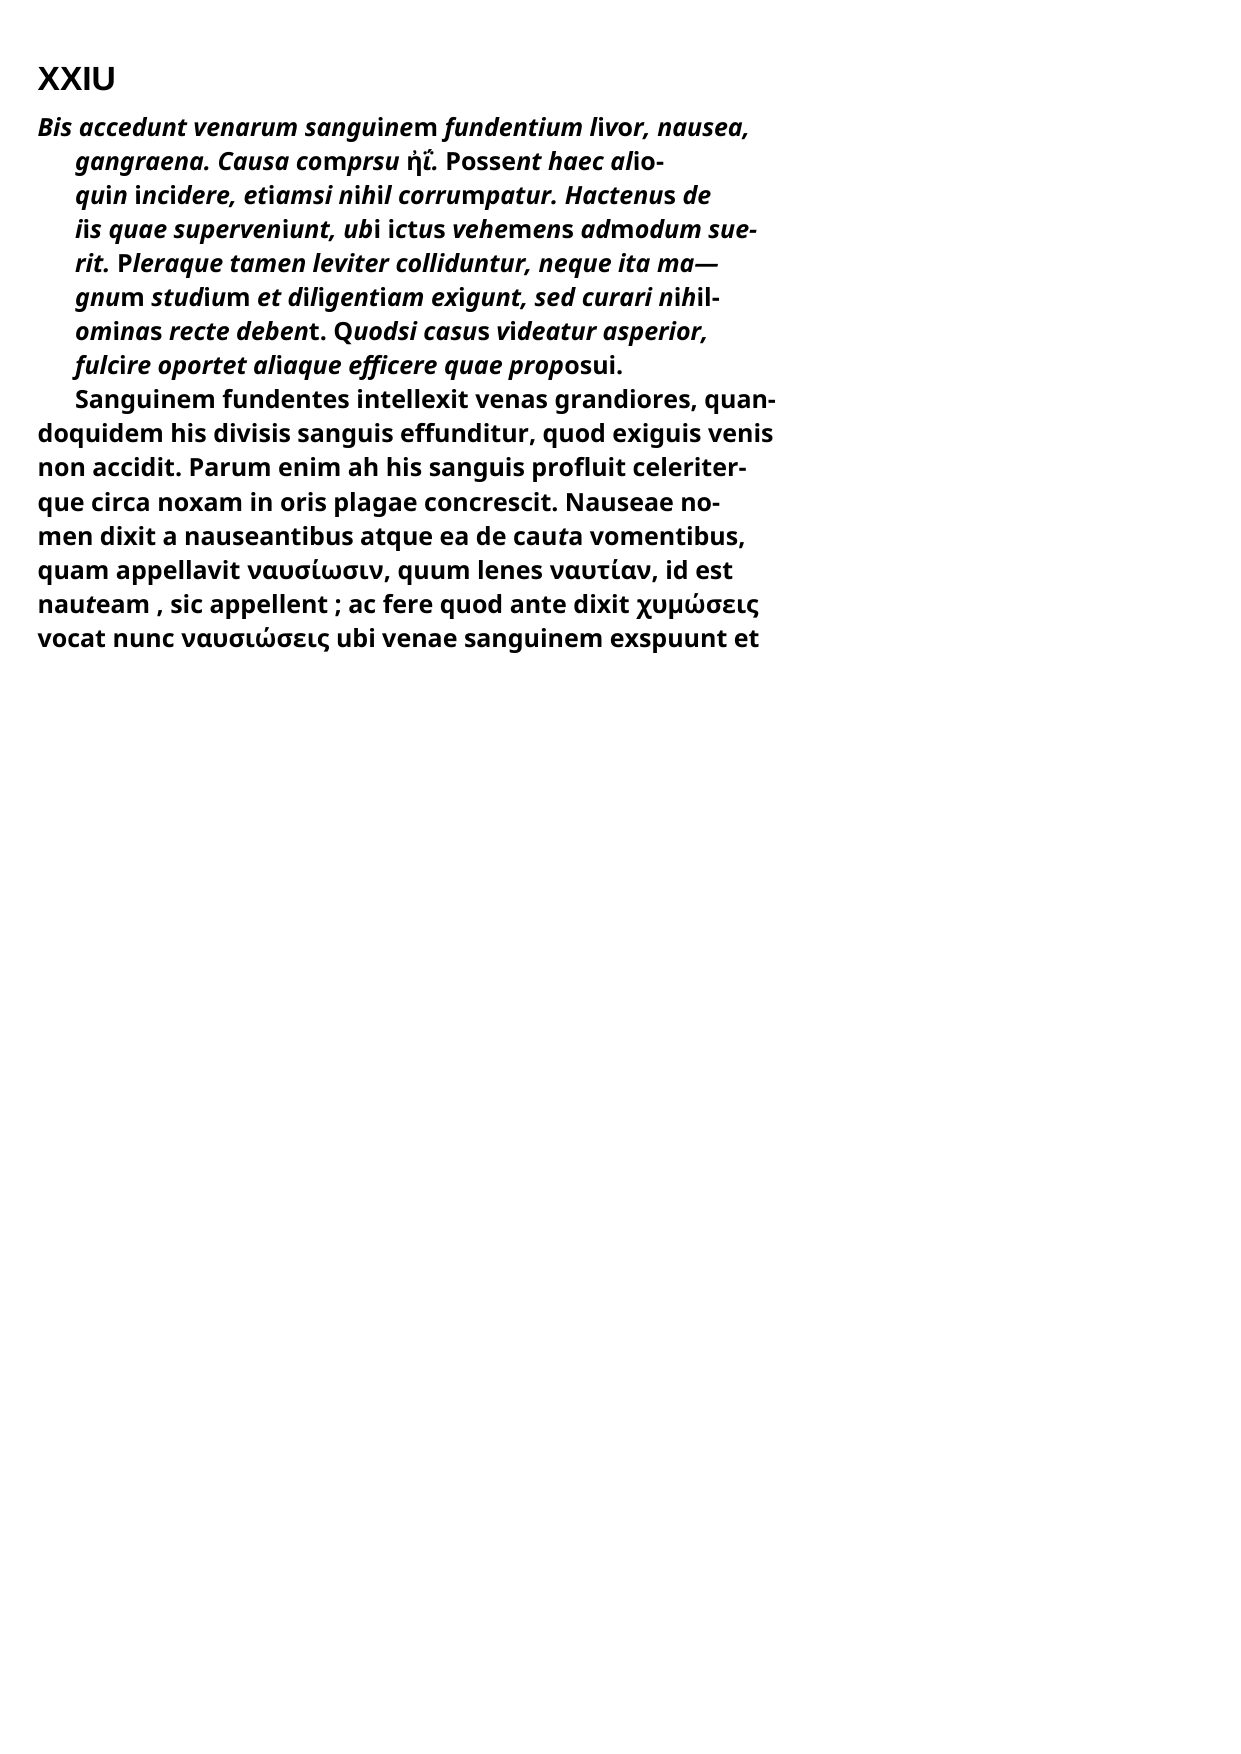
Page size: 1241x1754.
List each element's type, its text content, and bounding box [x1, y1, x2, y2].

text Sanguinem fundentes intellexit venas grandiores, quan- doquidem his divisis sanguis effunditur, quod exiguis venis non accidit. Parum enim ah his sanguis profluit celeriter- que circa noxam in oris plagae concrescit. Nauseae no- men dixit a nauseantibus atque ea de cauta vomentibus, quam appellavit ναυσίωσιν, quum lenes ναυτίαν, id est nauteam , sic appellent ; ac fere quod ante dixit χυμώσεις vocat nunc ναυσιώσεις ubi venae sanguinem exspuunt et [37, 382, 1203, 654]
subtitle XXIU [37, 58, 1203, 97]
text Bis accedunt venarum sanguinem fundentium livor, nausea, gangraena. Causa comprsu ἠΐ. Possent haec alio- quin incidere, etiamsi nihil corrumpatur. Hactenus de iis quae superveniunt, ubi ictus vehemens admodum sue- rit. Pleraque tamen leviter colliduntur, neque ita ma— gnum studium et diligentiam exigunt, sed curari nihil- ominas recte debent. Quodsi casus videatur asperior, fulcire oportet aliaque efficere quae proposui. [37, 109, 1203, 382]
